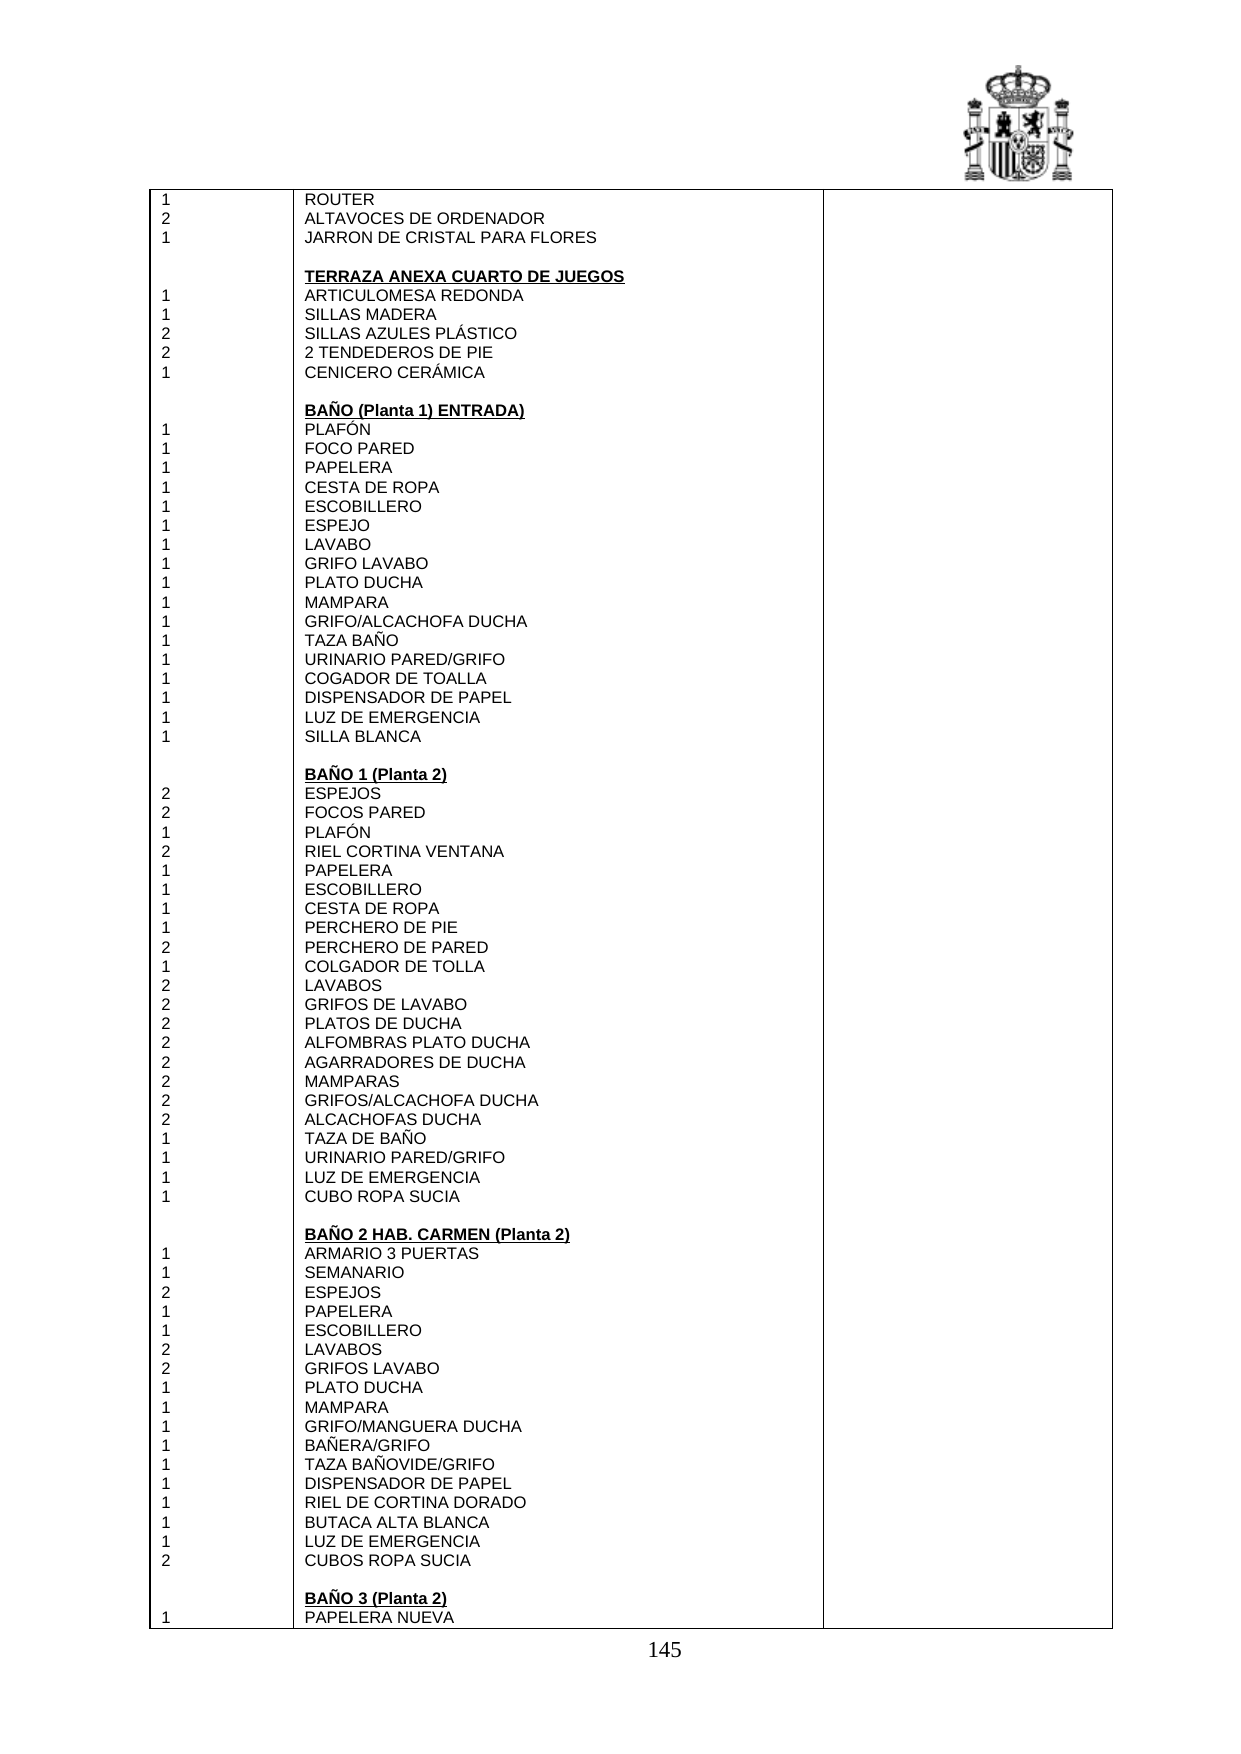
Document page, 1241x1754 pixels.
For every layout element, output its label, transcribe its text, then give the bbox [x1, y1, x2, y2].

table_cell 1 2 1 1 1 2 2 1 1 1 1 1 1 1 1 1 1 1 1 1 1 1 1 1 1 2 2 1 2 1 1 1 1 2 1 2 2 2 2 2 2 2 2 1 1 1 1 1 1 2 1 1 2 2 1 1 1 1 1 1 1 1 1 2 1 [151, 190, 293, 1627]
table_cell [824, 190, 1112, 1627]
table_cell ROUTER ALTAVOCES DE ORDENADOR JARRON DE CRISTAL PARA FLORES TERRAZA ANEXA CUARTO DE JUEGOS ARTICULOMESA REDONDA SILLAS MADERA SILLAS AZULES PLÁSTICO 2 TENDEDEROS DE PIE CENICERO CERÁMICA BAÑO (Planta 1) ENTRADA) PLAFÓN FOCO PARED PAPELERA CESTA DE ROPA ESCOBILLERO ESPEJO LAVABO GRIFO LAVABO PLATO DUCHA MAMPARA GRIFO/ALCACHOFA DUCHA TAZA BAÑO URINARIO PARED/GRIFO COGADOR DE TOALLA DISPENSADOR DE PAPEL LUZ DE EMERGENCIA SILLA BLANCA BAÑO 1 (Planta 2) ESPEJOS FOCOS PARED PLAFÓN RIEL CORTINA VENTANA PAPELERA ESCOBILLERO CESTA DE ROPA PERCHERO DE PIE PERCHERO DE PARED COLGADOR DE TOLLA LAVABOS GRIFOS DE LAVABO PLATOS DE DUCHA ALFOMBRAS PLATO DUCHA AGARRADORES DE DUCHA MAMPARAS GRIFOS/ALCACHOFA DUCHA ALCACHOFAS DUCHA TAZA DE BAÑO URINARIO PARED/GRIFO LUZ DE EMERGENCIA CUBO ROPA SUCIA BAÑO 2 HAB. CARMEN (Planta 2) ARMARIO 3 PUERTAS SEMANARIO ESPEJOS PAPELERA ESCOBILLERO LAVABOS GRIFOS LAVABO PLATO DUCHA MAMPARA GRIFO/MANGUERA DUCHA BAÑERA/GRIFO TAZA BAÑOVIDE/GRIFO DISPENSADOR DE PAPEL RIEL DE CORTINA DORADO BUTACA ALTA BLANCA LUZ DE EMERGENCIA CUBOS ROPA SUCIA BAÑO 3 (Planta 2) PAPELERA NUEVA [294, 190, 823, 1627]
